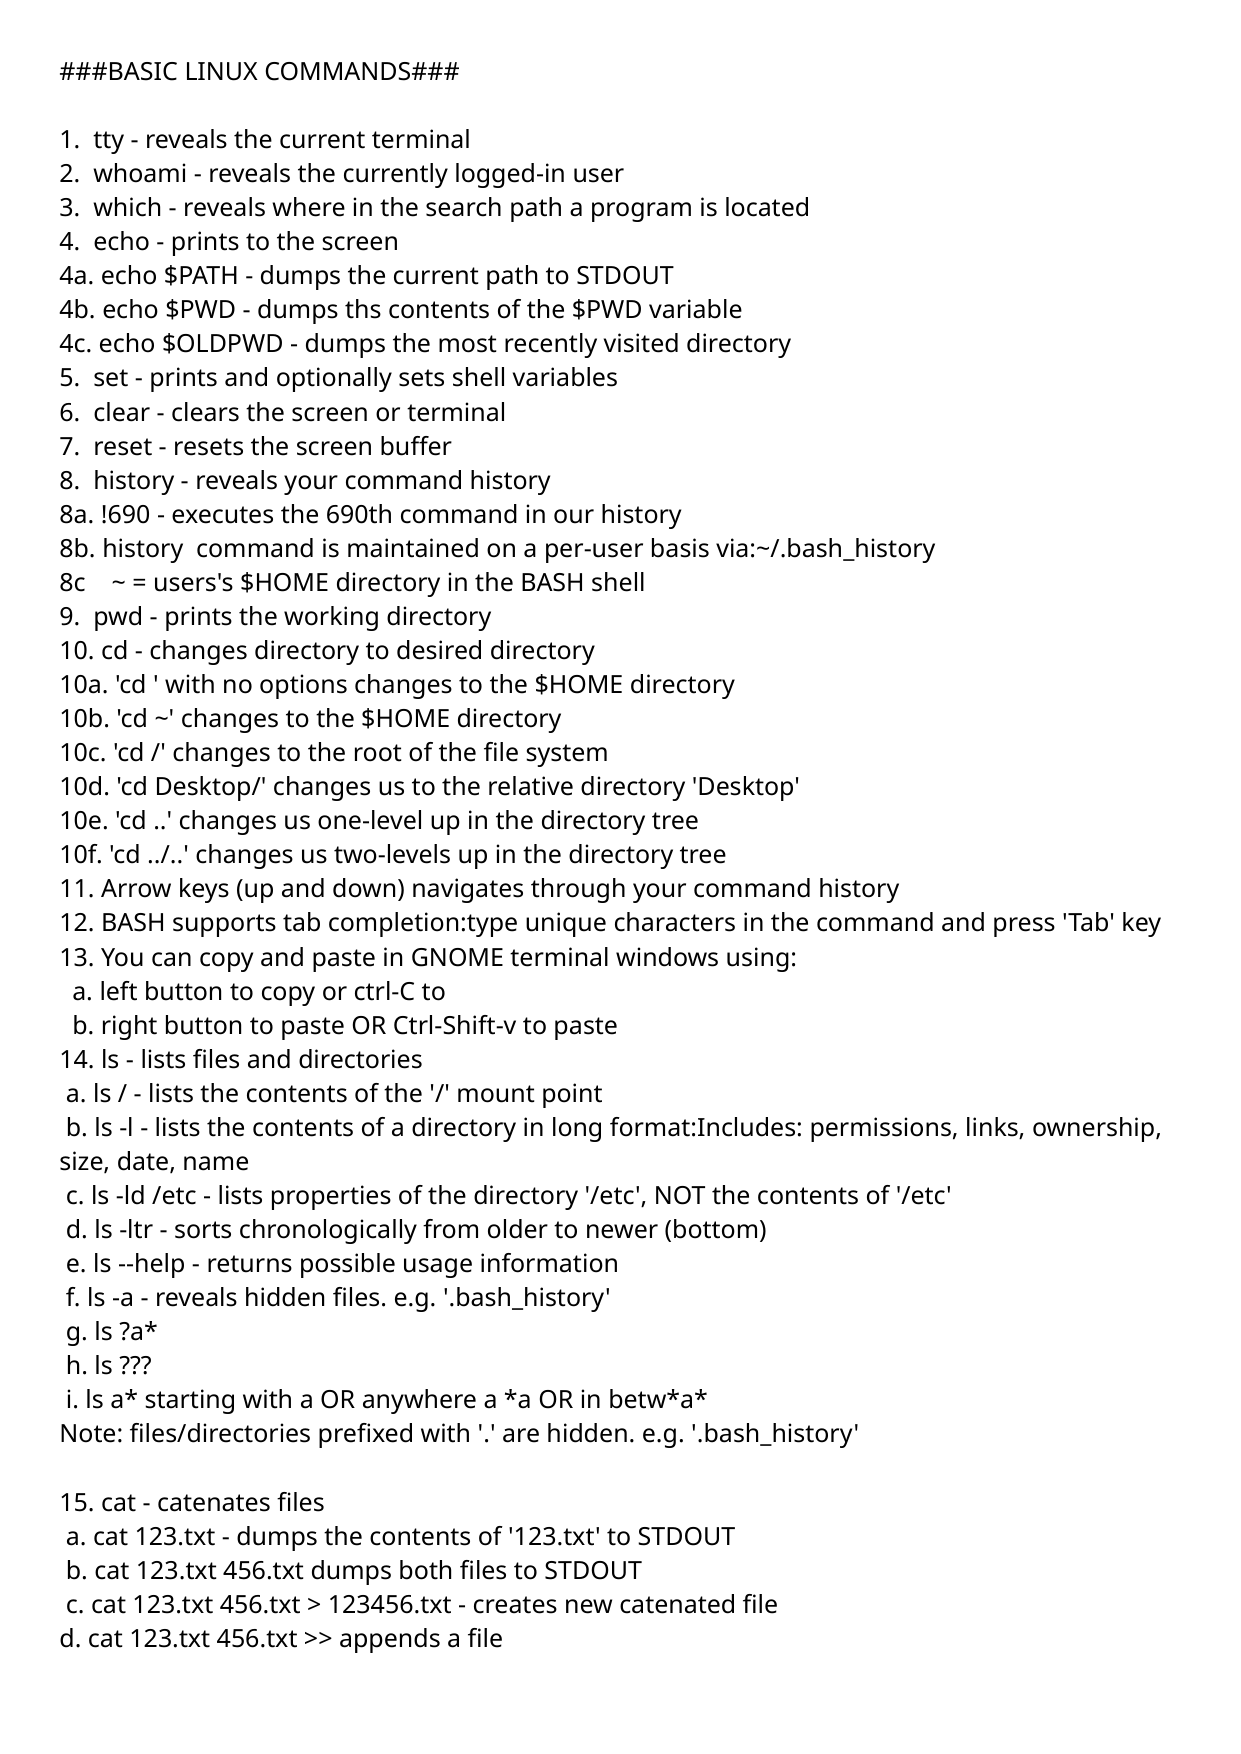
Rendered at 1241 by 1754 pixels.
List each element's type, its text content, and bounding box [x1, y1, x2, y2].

text 10c. 'cd /' changes to the root of the file system [59, 735, 1184, 769]
text 8b. history command is maintained on a per-user basis via:~/.bash_history [59, 530, 1184, 564]
text 4b. echo $PWD - dumps ths contents of the $PWD variable [59, 292, 1184, 326]
text d. cat 123.txt 456.txt >> appends a file [59, 1620, 1184, 1654]
text 5. set - prints and optionally sets shell variables [59, 360, 1184, 394]
text 10e. 'cd ..' changes us one-level up in the directory tree [59, 803, 1184, 837]
text Note: files/directories prefixed with '.' are hidden. e.g. '.bash_history' [59, 1416, 1184, 1450]
text 3. which - reveals where in the search path a program is located [59, 190, 1184, 224]
text ###BASIC LINUX COMMANDS### [59, 53, 1184, 88]
text b. cat 123.txt 456.txt dumps both files to STDOUT [59, 1552, 1184, 1586]
text a. left button to copy or ctrl-C to [59, 973, 1184, 1007]
text 6. clear - clears the screen or terminal [59, 394, 1184, 428]
text 10a. 'cd ' with no options changes to the $HOME directory [59, 667, 1184, 701]
text 14. ls - lists files and directories [59, 1041, 1184, 1075]
text 10d. 'cd Desktop/' changes us to the relative directory 'Desktop' [59, 769, 1184, 803]
text b. ls -l - lists the contents of a directory in long format:Includes: permissions, links, ownership, size, date, name [59, 1109, 1184, 1178]
text 10b. 'cd ~' changes to the $HOME directory [59, 701, 1184, 735]
text 8c ~ = users's $HOME directory in the BASH shell [59, 564, 1184, 598]
text g. ls ?a* [59, 1314, 1184, 1348]
text 4c. echo $OLDPWD - dumps the most recently visited directory [59, 326, 1184, 360]
text 7. reset - resets the screen buffer [59, 428, 1184, 462]
text d. ls -ltr - sorts chronologically from older to newer (bottom) [59, 1212, 1184, 1246]
text 9. pwd - prints the working directory [59, 598, 1184, 633]
text 15. cat - catenates files [59, 1484, 1184, 1518]
text 1. tty - reveals the current terminal [59, 122, 1184, 156]
text 4a. echo $PATH - dumps the current path to STDOUT [59, 258, 1184, 292]
text e. ls --help - returns possible usage information [59, 1246, 1184, 1280]
text 2. whoami - reveals the currently logged-in user [59, 156, 1184, 190]
text 10. cd - changes directory to desired directory [59, 633, 1184, 667]
text b. right button to paste OR Ctrl-Shift-v to paste [59, 1007, 1184, 1041]
text c. cat 123.txt 456.txt > 123456.txt - creates new catenated file [59, 1586, 1184, 1620]
text 8. history - reveals your command history [59, 462, 1184, 496]
text 4. echo - prints to the screen [59, 224, 1184, 258]
text c. ls -ld /etc - lists properties of the directory '/etc', NOT the contents of '/etc' [59, 1178, 1184, 1212]
text 12. BASH supports tab completion:type unique characters in the command and press 'Tab' key [59, 905, 1184, 939]
text 13. You can copy and paste in GNOME terminal windows using: [59, 939, 1184, 973]
text h. ls ??? [59, 1348, 1184, 1382]
text f. ls -a - reveals hidden files. e.g. '.bash_history' [59, 1280, 1184, 1314]
text a. cat 123.txt - dumps the contents of '123.txt' to STDOUT [59, 1518, 1184, 1552]
text 10f. 'cd ../..' changes us two-levels up in the directory tree [59, 837, 1184, 871]
text i. ls a* starting with a OR anywhere a *a OR in betw*a* [59, 1382, 1184, 1416]
text 11. Arrow keys (up and down) navigates through your command history [59, 871, 1184, 905]
text 8a. !690 - executes the 690th command in our history [59, 496, 1184, 530]
text a. ls / - lists the contents of the '/' mount point [59, 1075, 1184, 1109]
